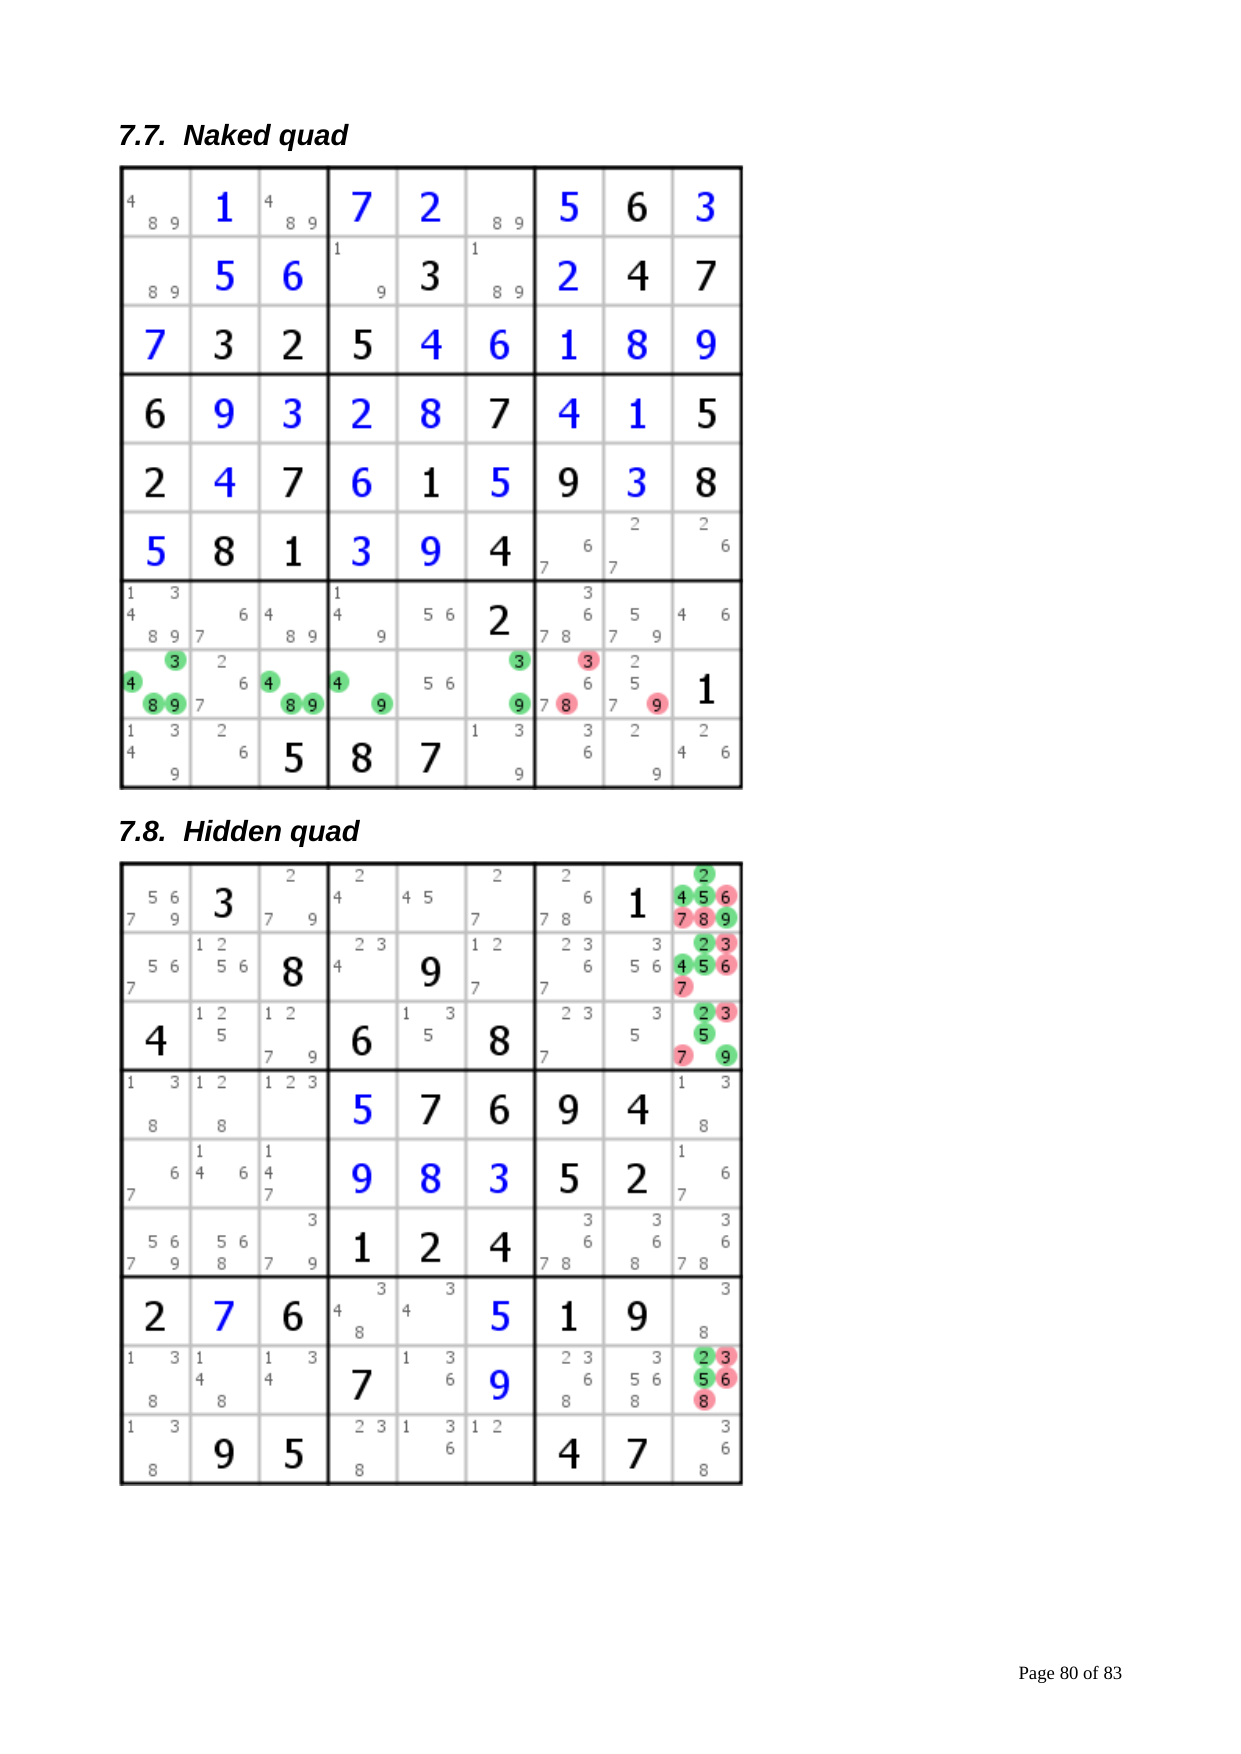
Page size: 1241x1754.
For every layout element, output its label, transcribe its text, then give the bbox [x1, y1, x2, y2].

subtitle Naked quad [118, 118, 1122, 152]
picture [118, 164, 744, 790]
picture [118, 860, 744, 1486]
subtitle Hidden quad [118, 814, 1122, 848]
